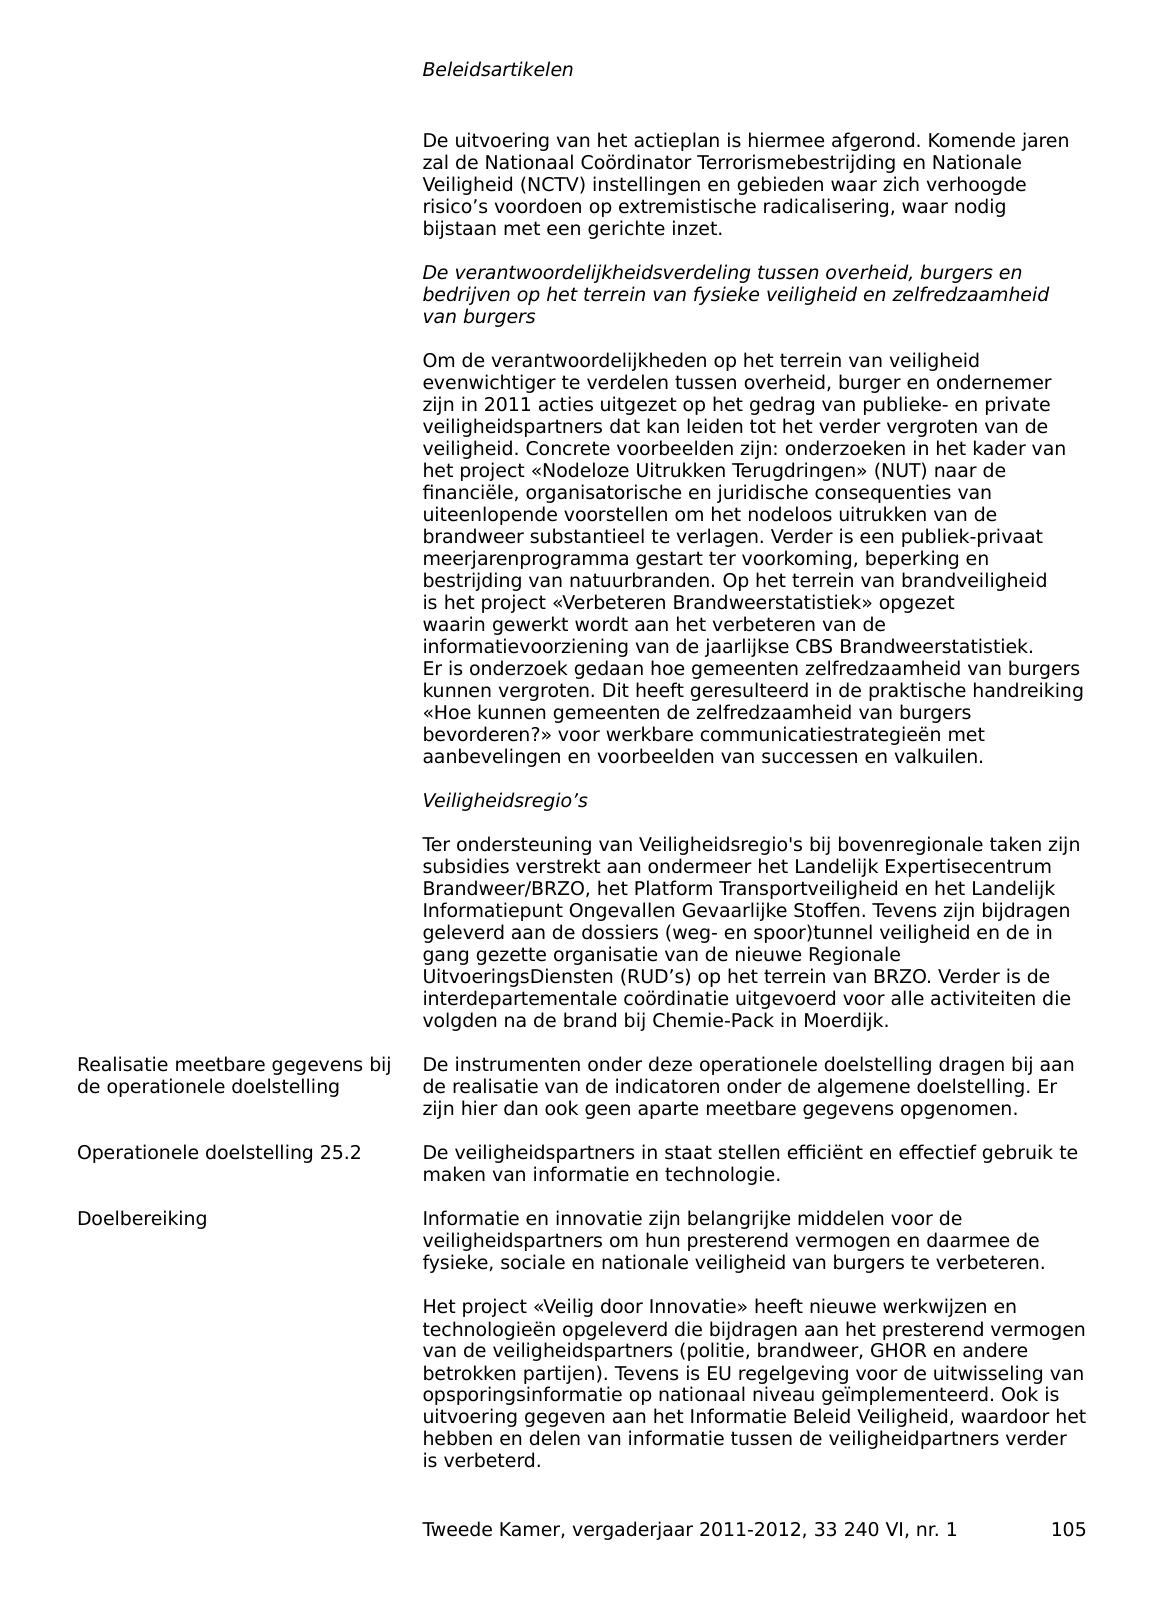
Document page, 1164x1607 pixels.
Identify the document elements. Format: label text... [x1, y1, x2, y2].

text Doelbereiking [77, 1208, 399, 1230]
subtitle Veiligheidsregio’s [422, 790, 1087, 812]
text Het project «Veilig door Innovatie» heeft nieuwe werkwijzen en technologieën opgeleverd die bijdragen aan het presterend vermogen van de veiligheidspartners (politie, brandweer, GHOR en andere betrokken partijen). Tevens is EU regelgeving voor de uitwisseling van opsporingsinformatie op nationaal niveau geïmplementeerd. Ook is uitvoering gegeven aan het Informatie Beleid Veiligheid, waardoor het hebben en delen van informatie tussen de veiligheidpartners verder is verbeterd. [422, 1296, 1087, 1472]
text [77, 1164, 399, 1172]
text De veiligheidspartners in staat stellen efficiënt en effectief gebruik te maken van informatie en technologie. [422, 1142, 1087, 1186]
text Realisatie meetbare gegevens bij de operationele doelstelling [77, 1054, 399, 1098]
text Er is onderzoek gedaan hoe gemeenten zelfredzaamheid van burgers kunnen vergroten. Dit heeft geresulteerd in de praktische handreiking «Hoe kunnen gemeenten de zelfredzaamheid van burgers bevorderen?» voor werkbare communicatiestrategieën met aanbevelingen en voorbeelden van successen en valkuilen. [422, 658, 1087, 768]
subtitle De verantwoordelijkheidsverdeling tussen overheid, burgers en bedrijven op het terrein van fysieke veiligheid en zelfredzaamheid van burgers [422, 262, 1087, 328]
text De uitvoering van het actieplan is hiermee afgerond. Komende jaren zal de Nationaal Coördinator Terrorismebestrijding en Nationale Veiligheid (NCTV) instellingen en gebieden waar zich verhoogde risico’s voordoen op extremistische radicalisering, waar nodig bijstaan met een gerichte inzet. [422, 130, 1087, 240]
text Ter ondersteuning van Veiligheidsregio's bij bovenregionale taken zijn subsidies verstrekt aan ondermeer het Landelijk Expertisecentrum Brandweer/BRZO, het Platform Transportveiligheid en het Landelijk Informatiepunt Ongevallen Gevaarlijke Stoffen. Tevens zijn bijdragen geleverd aan de dossiers (weg- en spoor)tunnel veiligheid en de in gang gezette organisatie van de nieuwe Regionale UitvoeringsDiensten (RUD’s) op het terrein van BRZO. Verder is de interdepartementale coördinatie uitgevoerd voor alle activiteiten die volgden na de brand bij Chemie-Pack in Moerdijk. [422, 834, 1087, 1032]
text Om de verantwoordelijkheden op het terrein van veiligheid evenwichtiger te verdelen tussen overheid, burger en ondernemer zijn in 2011 acties uitgezet op het gedrag van publieke- en private veiligheidspartners dat kan leiden tot het verder vergroten van de veiligheid. Concrete voorbeelden zijn: onderzoeken in het kader van het project «Nodeloze Uitrukken Terugdringen» (NUT) naar de financiële, organisatorische en juridische consequenties van uiteenlopende voorstellen om het nodeloos uitrukken van de brandweer substantieel te verlagen. Verder is een publiek-privaat meerjarenprogramma gestart ter voorkoming, beperking en bestrijding van natuurbranden. Op het terrein van brandveiligheid is het project «Verbeteren Brandweerstatistiek» opgezet waarin gewerkt wordt aan het verbeteren van de informatievoorziening van de jaarlijkse CBS Brandweerstatistiek. [422, 350, 1087, 658]
text De instrumenten onder deze operationele doelstelling dragen bij aan de realisatie van de indicatoren onder de algemene doelstelling. Er zijn hier dan ook geen aparte meetbare gegevens opgenomen. [422, 1054, 1087, 1120]
text Operationele doelstelling 25.2 [77, 1142, 399, 1164]
text Informatie en innovatie zijn belangrijke middelen voor de veiligheidspartners om hun presterend vermogen en daarmee de fysieke, sociale en nationale veiligheid van burgers te verbeteren. [422, 1208, 1087, 1274]
